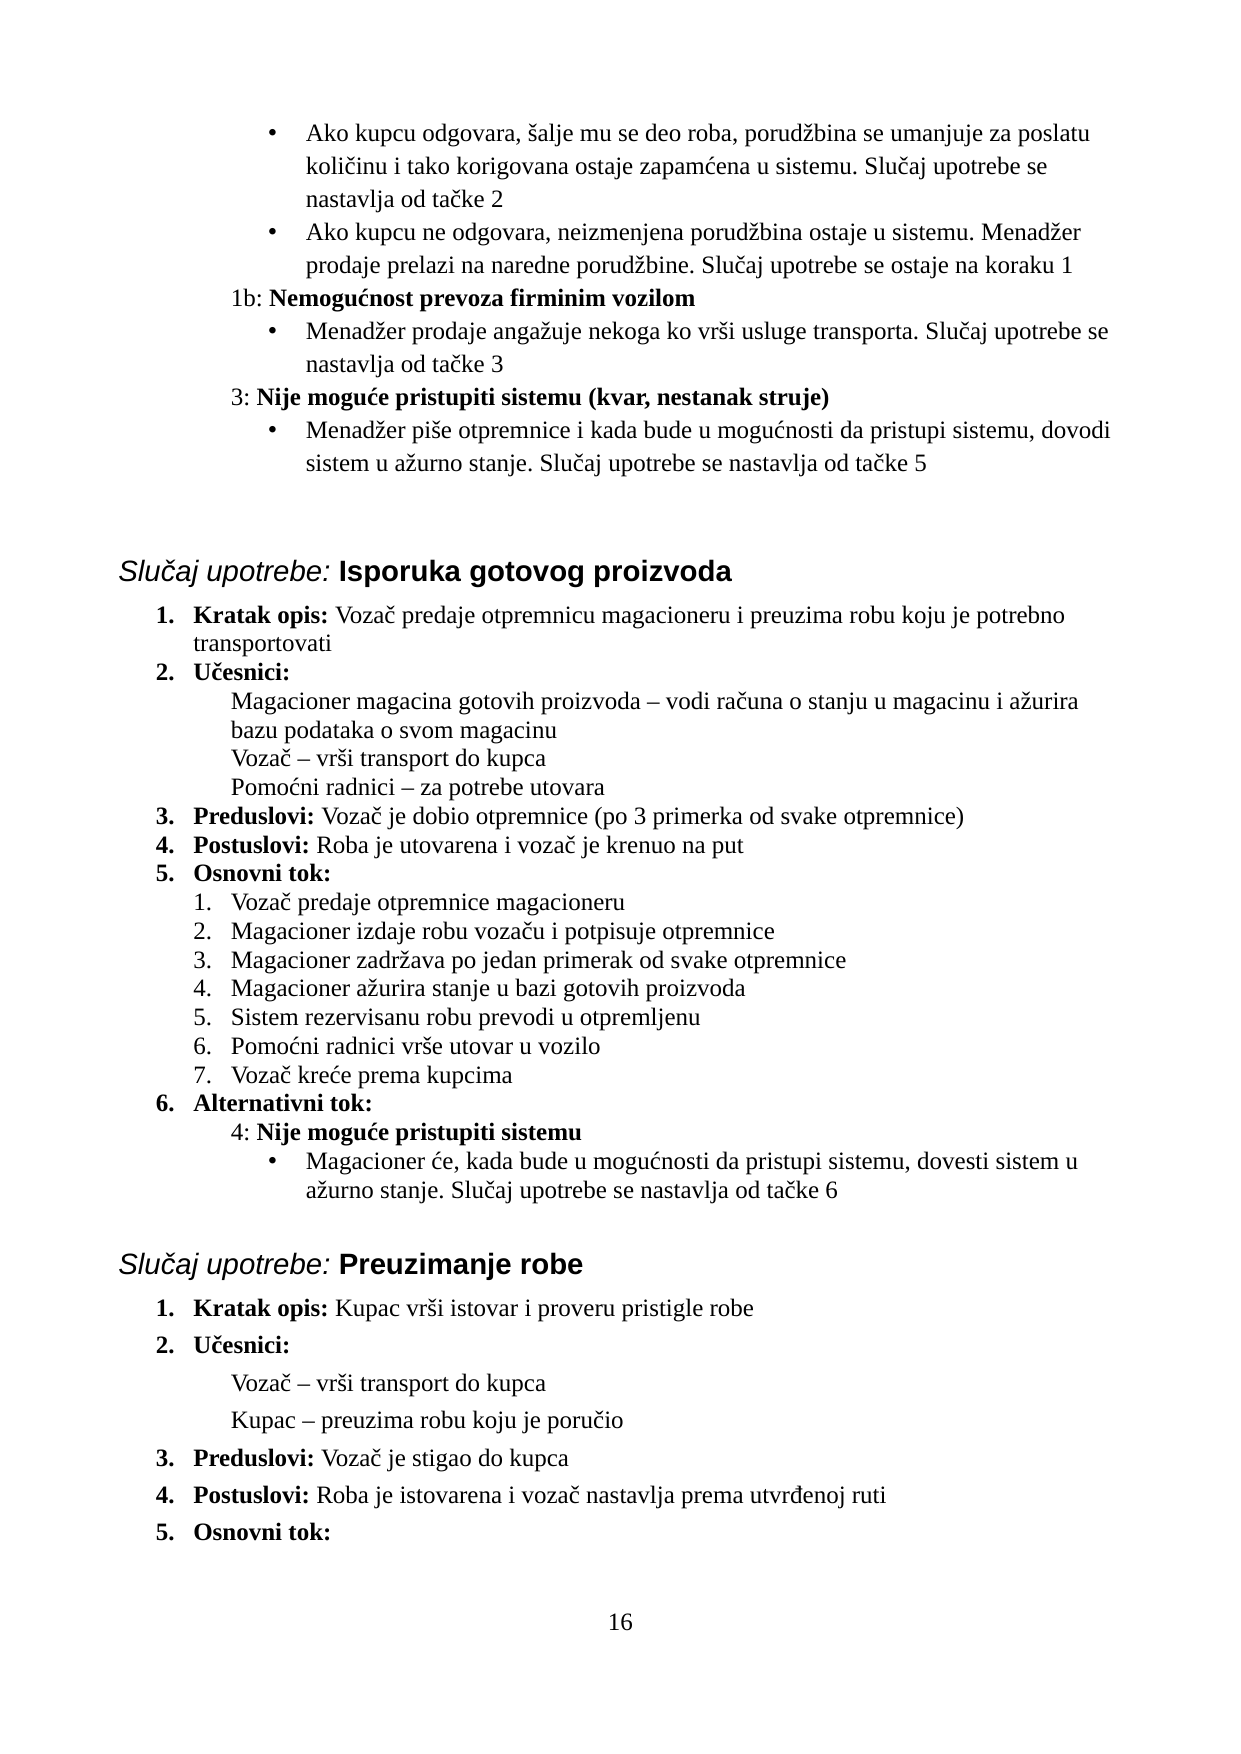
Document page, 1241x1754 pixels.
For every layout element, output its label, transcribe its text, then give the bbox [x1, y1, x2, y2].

list Sistem rezervisanu robu prevodi u otpremljenu [193, 1002, 1122, 1031]
list Vozač – vrši transport do kupca [231, 743, 1122, 772]
list 4: Nije moguće pristupiti sistemu [231, 1117, 1122, 1146]
list Učesnici: [156, 657, 1122, 686]
list Učesnici: [156, 1330, 1122, 1359]
list Magacioner će, kada bude u mogućnosti da pristupi sistemu, dovesti sistem u ažurno stanje. Slučaj upotrebe se nastavlja od tačke 6 [268, 1146, 1122, 1203]
list Kratak opis: Kupac vrši istovar i proveru pristigle robe [156, 1293, 1122, 1322]
list 1b: Nemogućnost prevoza firminim vozilom [231, 283, 1122, 312]
list 3: Nije moguće pristupiti sistemu (kvar, nestanak struje) [231, 382, 1122, 411]
list Vozač kreće prema kupcima [193, 1060, 1122, 1088]
list Kratak opis: Vozač predaje otpremnicu magacioneru i preuzima robu koju je potrebno transportovati [156, 600, 1122, 657]
list Alternativni tok: [156, 1088, 1122, 1117]
list Preduslovi: Vozač je stigao do kupca [156, 1443, 1122, 1471]
list Preduslovi: Vozač je dobio otpremnice (po 3 primerka od svake otpremnice) [156, 801, 1122, 830]
list Pomoćni radnici – za potrebe utovara [231, 772, 1122, 801]
list Osnovni tok: [156, 1517, 1122, 1546]
list Magacioner ažurira stanje u bazi gotovih proizvoda [193, 973, 1122, 1002]
list Menadžer prodaje angažuje nekoga ko vrši usluge transporta. Slučaj upotrebe se nastavlja od tačke 3 [268, 316, 1122, 378]
list Postuslovi: Roba je utovarena i vozač je krenuo na put [156, 830, 1122, 858]
list Ako kupcu odgovara, šalje mu se deo roba, porudžbina se umanjuje za poslatu količinu i tako korigovana ostaje zapamćena u sistemu. Slučaj upotrebe se nastavlja od tačke 2 [268, 118, 1122, 213]
list Pomoćni radnici vrše utovar u vozilo [193, 1031, 1122, 1060]
list Magacioner izdaje robu vozaču i potpisuje otpremnice [193, 916, 1122, 945]
subtitle Slučaj upotrebe: Isporuka gotovog proizvoda [118, 553, 1122, 587]
subtitle Slučaj upotrebe: Preuzimanje robe [118, 1247, 1122, 1281]
list Magacioner zadržava po jedan primerak od svake otpremnice [193, 945, 1122, 973]
list Menadžer piše otpremnice i kada bude u mogućnosti da pristupi sistemu, dovodi sistem u ažurno stanje. Slučaj upotrebe se nastavlja od tačke 5 [268, 415, 1122, 477]
list Vozač predaje otpremnice magacioneru [193, 887, 1122, 916]
list Vozač – vrši transport do kupca [231, 1368, 1122, 1397]
list Kupac – preuzima robu koju je poručio [231, 1405, 1122, 1434]
list Osnovni tok: [156, 858, 1122, 887]
list Ako kupcu ne odgovara, neizmenjena porudžbina ostaje u sistemu. Menadžer prodaje prelazi na naredne porudžbine. Slučaj upotrebe se ostaje na koraku 1 [268, 217, 1122, 279]
list Magacioner magacina gotovih proizvoda – vodi računa o stanju u magacinu i ažurira bazu podataka o svom magacinu [231, 686, 1122, 743]
list Postuslovi: Roba je istovarena i vozač nastavlja prema utvrđenoj ruti [156, 1480, 1122, 1509]
